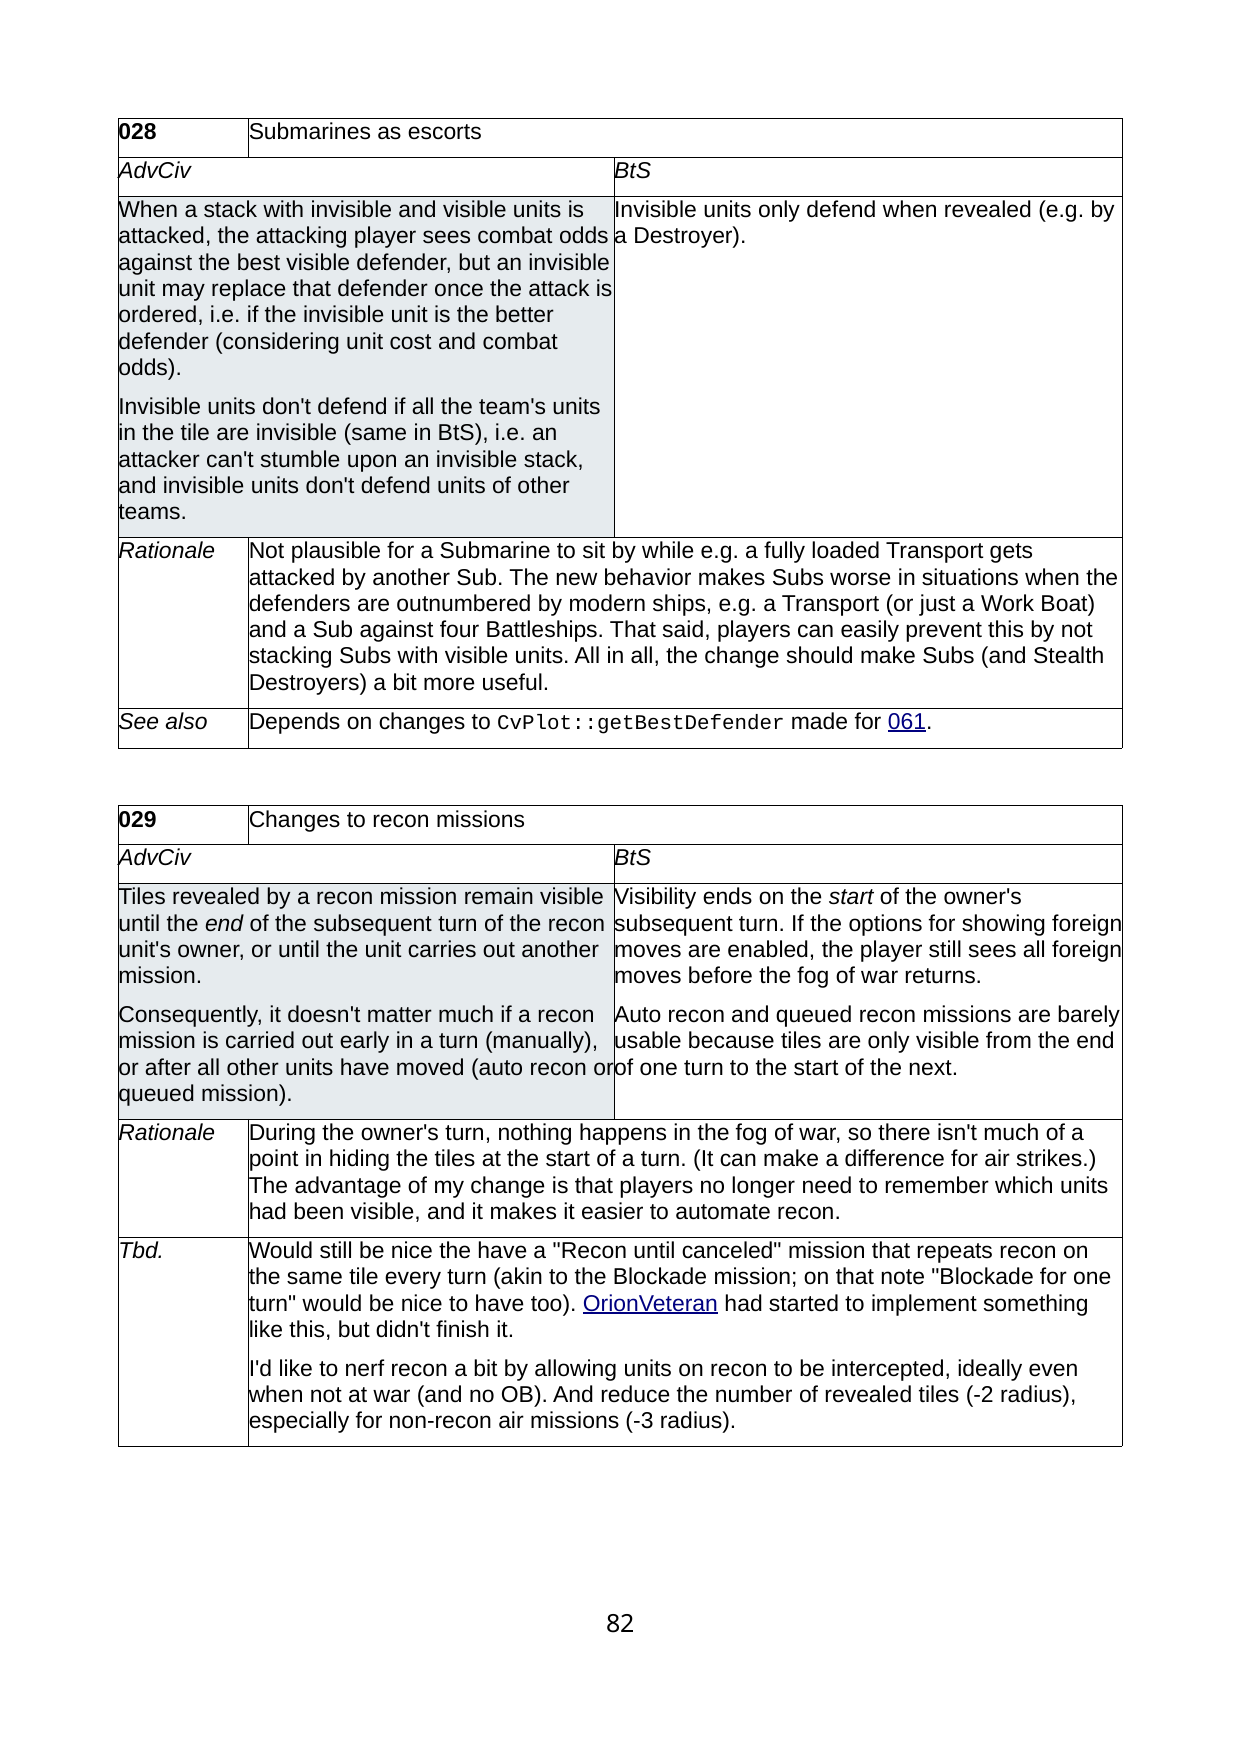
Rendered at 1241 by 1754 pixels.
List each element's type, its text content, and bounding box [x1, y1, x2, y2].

table_cell Rationale [119, 1120, 248, 1237]
table_header Submarines as escorts [249, 119, 1122, 157]
table_cell During the owner's turn, nothing happens in the fog of war, so there isn't much of a point in hiding the tiles at the start of a turn. (It can make a difference for air strikes.) The advantage of my change is that players no longer need to remember which units had been visible, and it makes it easier to automate recon. [249, 1120, 1122, 1237]
table_cell Not plausible for a Submarine to sit by while e.g. a fully loaded Transport gets attacked by another Sub. The new behavior makes Subs worse in situations when the defenders are outnumbered by modern ships, e.g. a Transport (or just a Work Boat) and a Sub against four Battleships. That said, players can easily prevent this by not stacking Subs with visible units. All in all, the change should make Subs (and Stealth Destroyers) a bit more useful. [249, 538, 1122, 708]
table_cell Would still be nice the have a "Recon until canceled" mission that repeats recon on the same tile every turn (akin to the Blockade mission; on that note "Blockade for one turn" would be nice to have too). OrionVeteran had started to implement something like this, but didn't finish it. I'd like to nerf recon a bit by allowing units on recon to be intercepted, ideally even when not at war (and no OB). And reduce the number of revealed tiles (-2 radius), especially for non-recon air missions (-3 radius). [249, 1238, 1122, 1446]
table_header Changes to recon missions [249, 806, 1122, 844]
table_cell Visibility ends on the start of the owner's subsequent turn. If the options for showing foreign moves are enabled, the player still sees all foreign moves before the fog of war returns. Auto recon and queued recon missions are barely usable because tiles are only visible from the end of one turn to the start of the next. [615, 884, 1122, 1119]
table_cell BtS [615, 158, 1122, 196]
table_cell See also [119, 709, 248, 748]
table_cell AdvCiv [119, 845, 614, 883]
table_cell Tbd. [119, 1238, 248, 1446]
table_header 029 [119, 806, 248, 844]
table_header 028 [119, 119, 248, 157]
table_cell Rationale [119, 538, 248, 708]
table_cell When a stack with invisible and visible units is attacked, the attacking player sees combat odds against the best visible defender, but an invisible unit may replace that defender once the attack is ordered, i.e. if the invisible unit is the better defender (considering unit cost and combat odds). Invisible units don't defend if all the team's units in the tile are invisible (same in BtS), i.e. an attacker can't stumble upon an invisible stack, and invisible units don't defend units of other teams. [119, 197, 614, 537]
table_cell Invisible units only defend when revealed (e.g. by a Destroyer). [615, 197, 1122, 537]
table_cell BtS [615, 845, 1122, 883]
table_cell Depends on changes to CvPlot::getBestDefender made for 061. [249, 709, 1122, 748]
table_cell AdvCiv [119, 158, 614, 196]
table_cell Tiles revealed by a recon mission remain visible until the end of the subsequent turn of the recon unit's owner, or until the unit carries out another mission. Consequently, it doesn't matter much if a recon mission is carried out early in a turn (manually), or after all other units have moved (auto recon or queued mission). [119, 884, 614, 1119]
